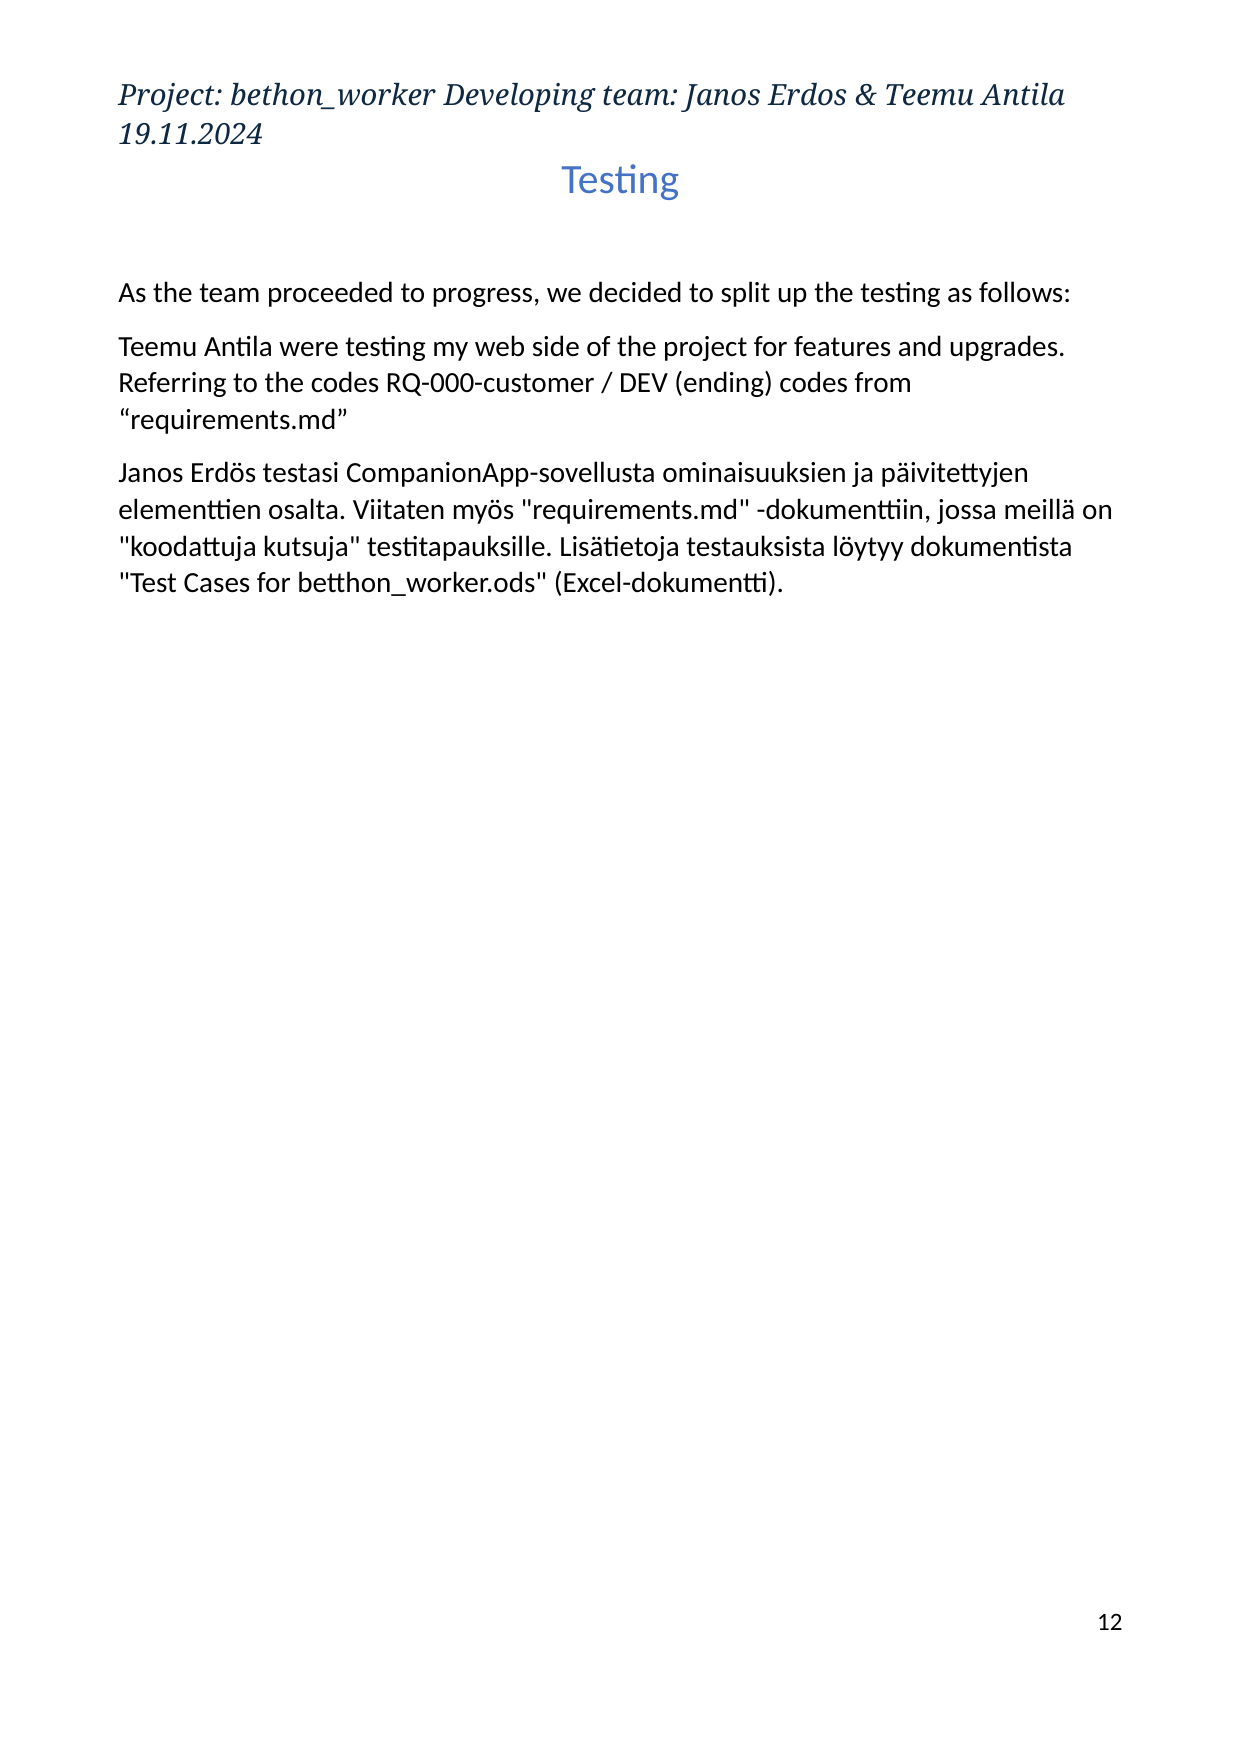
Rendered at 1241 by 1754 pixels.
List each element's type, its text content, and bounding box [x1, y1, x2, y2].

text Testing [118, 153, 1122, 256]
text Janos Erdös testasi CompanionApp-sovellusta ominaisuuksien ja päivitettyjen elementtien osalta. Viitaten myös "requirements.md" -dokumenttiin, jossa meillä on "koodattuja kutsuja" testitapauksille. Lisätietoja testauksista löytyy dokumentista "Test Cases for betthon_worker.ods" (Excel-dokumentti). [118, 454, 1122, 600]
text Teemu Antila were testing my web side of the project for features and upgrades. Referring to the codes RQ-000-customer / DEV (ending) codes from “requirements.md” [118, 328, 1122, 437]
text As the team proceeded to progress, we decided to split up the testing as follows: [118, 274, 1122, 310]
